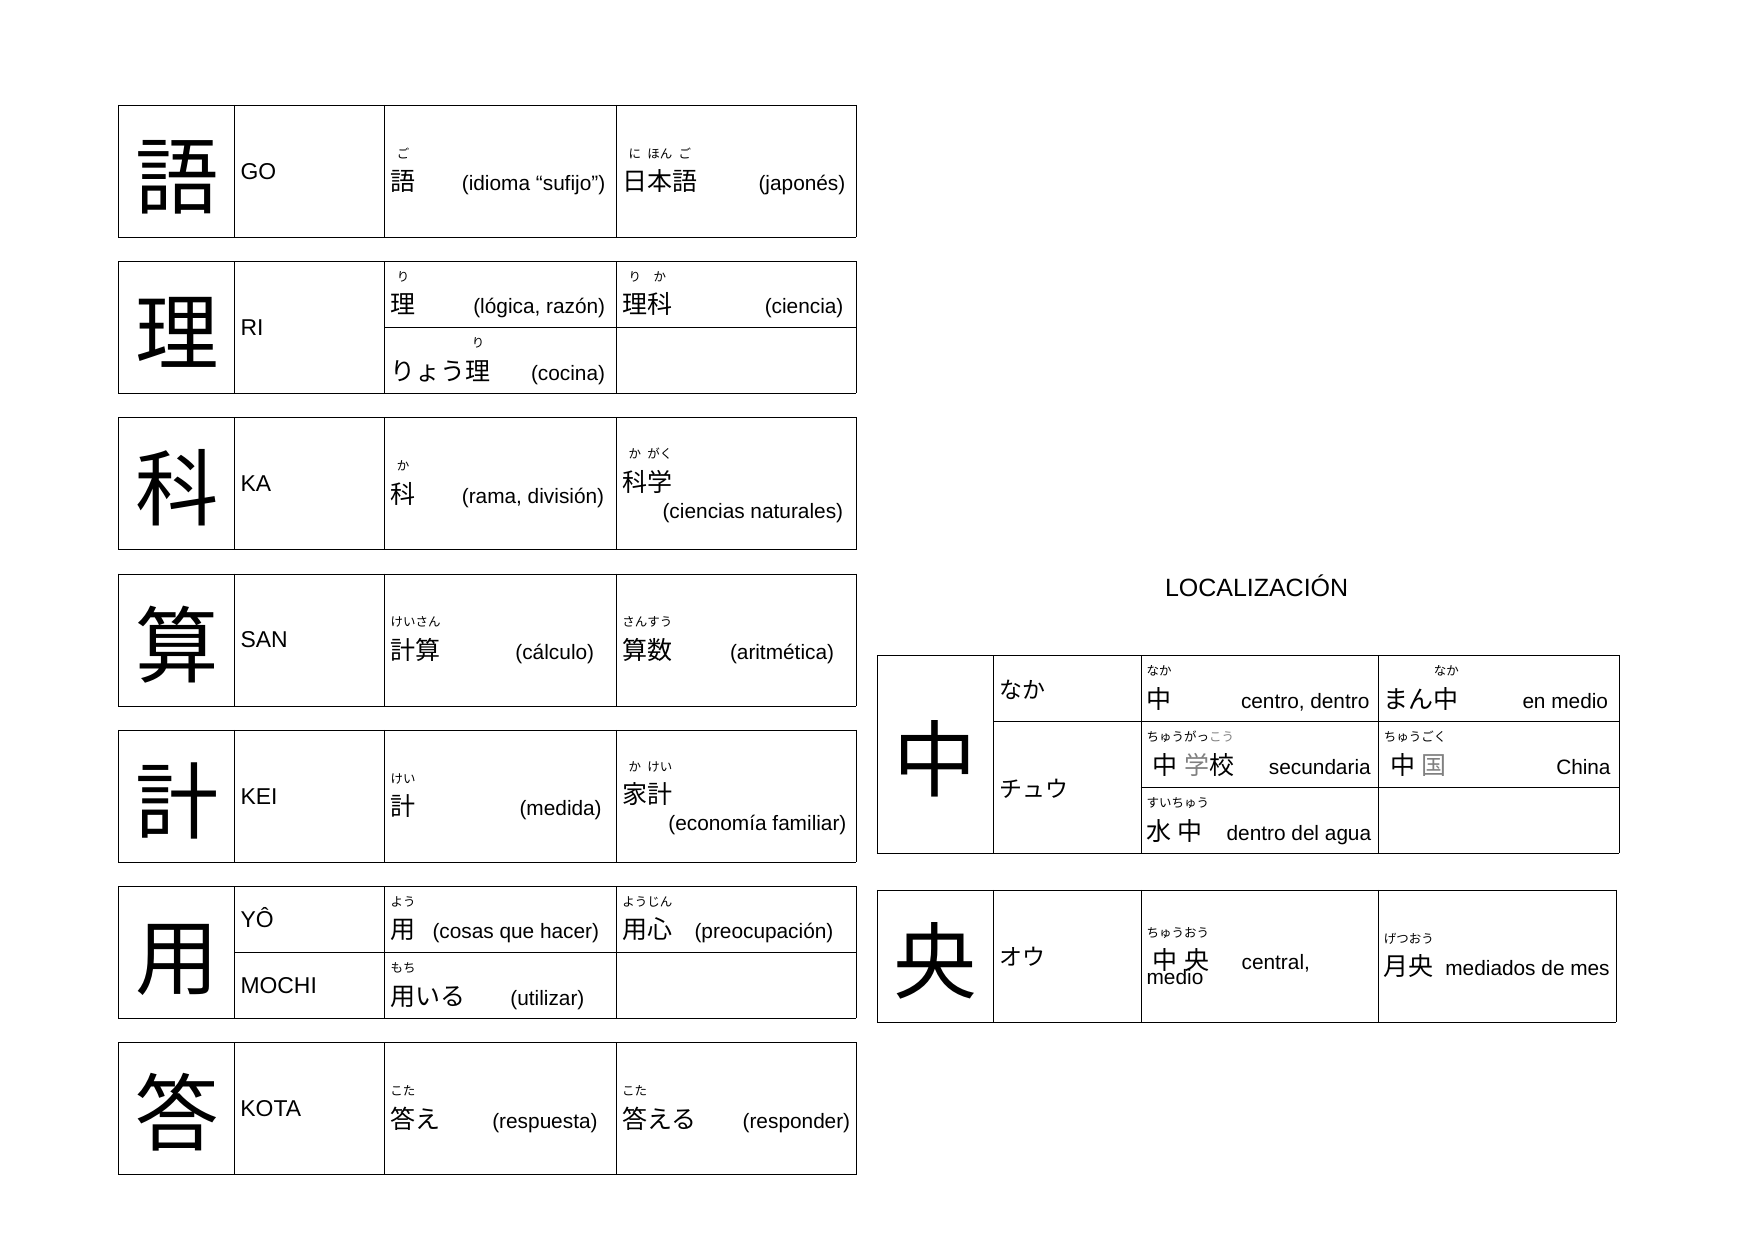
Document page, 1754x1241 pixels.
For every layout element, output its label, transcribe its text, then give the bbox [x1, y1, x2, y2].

table_header 語ご (idioma “sufijo”) [385, 106, 616, 237]
table_header 家か計けい (economía familiar) [617, 731, 856, 862]
table_header 科か学がく (ciencias naturales) [617, 418, 856, 549]
table_header 計 [119, 731, 234, 862]
table_header 答 [119, 1043, 234, 1174]
table_header オウ [994, 891, 1141, 1022]
table_cell MOCHI [235, 953, 384, 1018]
table_cell 中ちゅう学がっ校こう secundaria [1142, 722, 1378, 787]
table_header 語 [119, 106, 234, 237]
table_header 日に本ほん語ご (japonés) [617, 106, 856, 237]
table_header KA [235, 418, 384, 549]
table_header RI [235, 262, 384, 393]
table_header 科か (rama, división) [385, 418, 616, 549]
table_header 計けい算さん (cálculo) [385, 575, 616, 706]
table_header 理り (lógica, razón) [385, 262, 616, 327]
table_header 中ちゅう央おう central, medio [1142, 891, 1378, 1022]
table_cell 中ちゅう国ごく China [1379, 722, 1619, 787]
table_cell チュウ [994, 722, 1141, 853]
table_header なか [994, 656, 1141, 721]
table_header KEI [235, 731, 384, 862]
table_header 理 [119, 262, 234, 393]
table_header 月げつ央おう mediados de mes [1379, 891, 1616, 1022]
table_cell [617, 328, 856, 393]
table_header 用よう心じん (preocupación) [617, 887, 856, 952]
table_header 央 [878, 891, 993, 1022]
table_header 理り科か (ciencia) [617, 262, 856, 327]
table_header 計けい (medida) [385, 731, 616, 862]
text LOCALIZACIÓN [877, 573, 1636, 602]
table_header 中 [878, 656, 993, 853]
table_header 算 [119, 575, 234, 706]
table_cell りょう理り (cocina) [385, 328, 616, 393]
table_header YÔ [235, 887, 384, 952]
table_header SAN [235, 575, 384, 706]
table_cell 用もちいる (utilizar) [385, 953, 616, 1018]
table_header 用よう (cosas que hacer) [385, 887, 616, 952]
table_header 算さん数すう (aritmética) [617, 575, 856, 706]
table_header 用 [119, 887, 234, 1018]
table_header 中なか centro, dentro [1142, 656, 1378, 721]
table_cell [1379, 788, 1619, 853]
table_header 科 [119, 418, 234, 549]
table_header KOTA [235, 1043, 384, 1174]
table_cell 水すい中ちゅう dentro del agua [1142, 788, 1378, 853]
table_header まん中なか en medio [1379, 656, 1619, 721]
table_header 答こたえ (respuesta) [385, 1043, 616, 1174]
table_header GO [235, 106, 384, 237]
table_header 答こたえる (responder) [617, 1043, 856, 1174]
table_cell [617, 953, 856, 1018]
